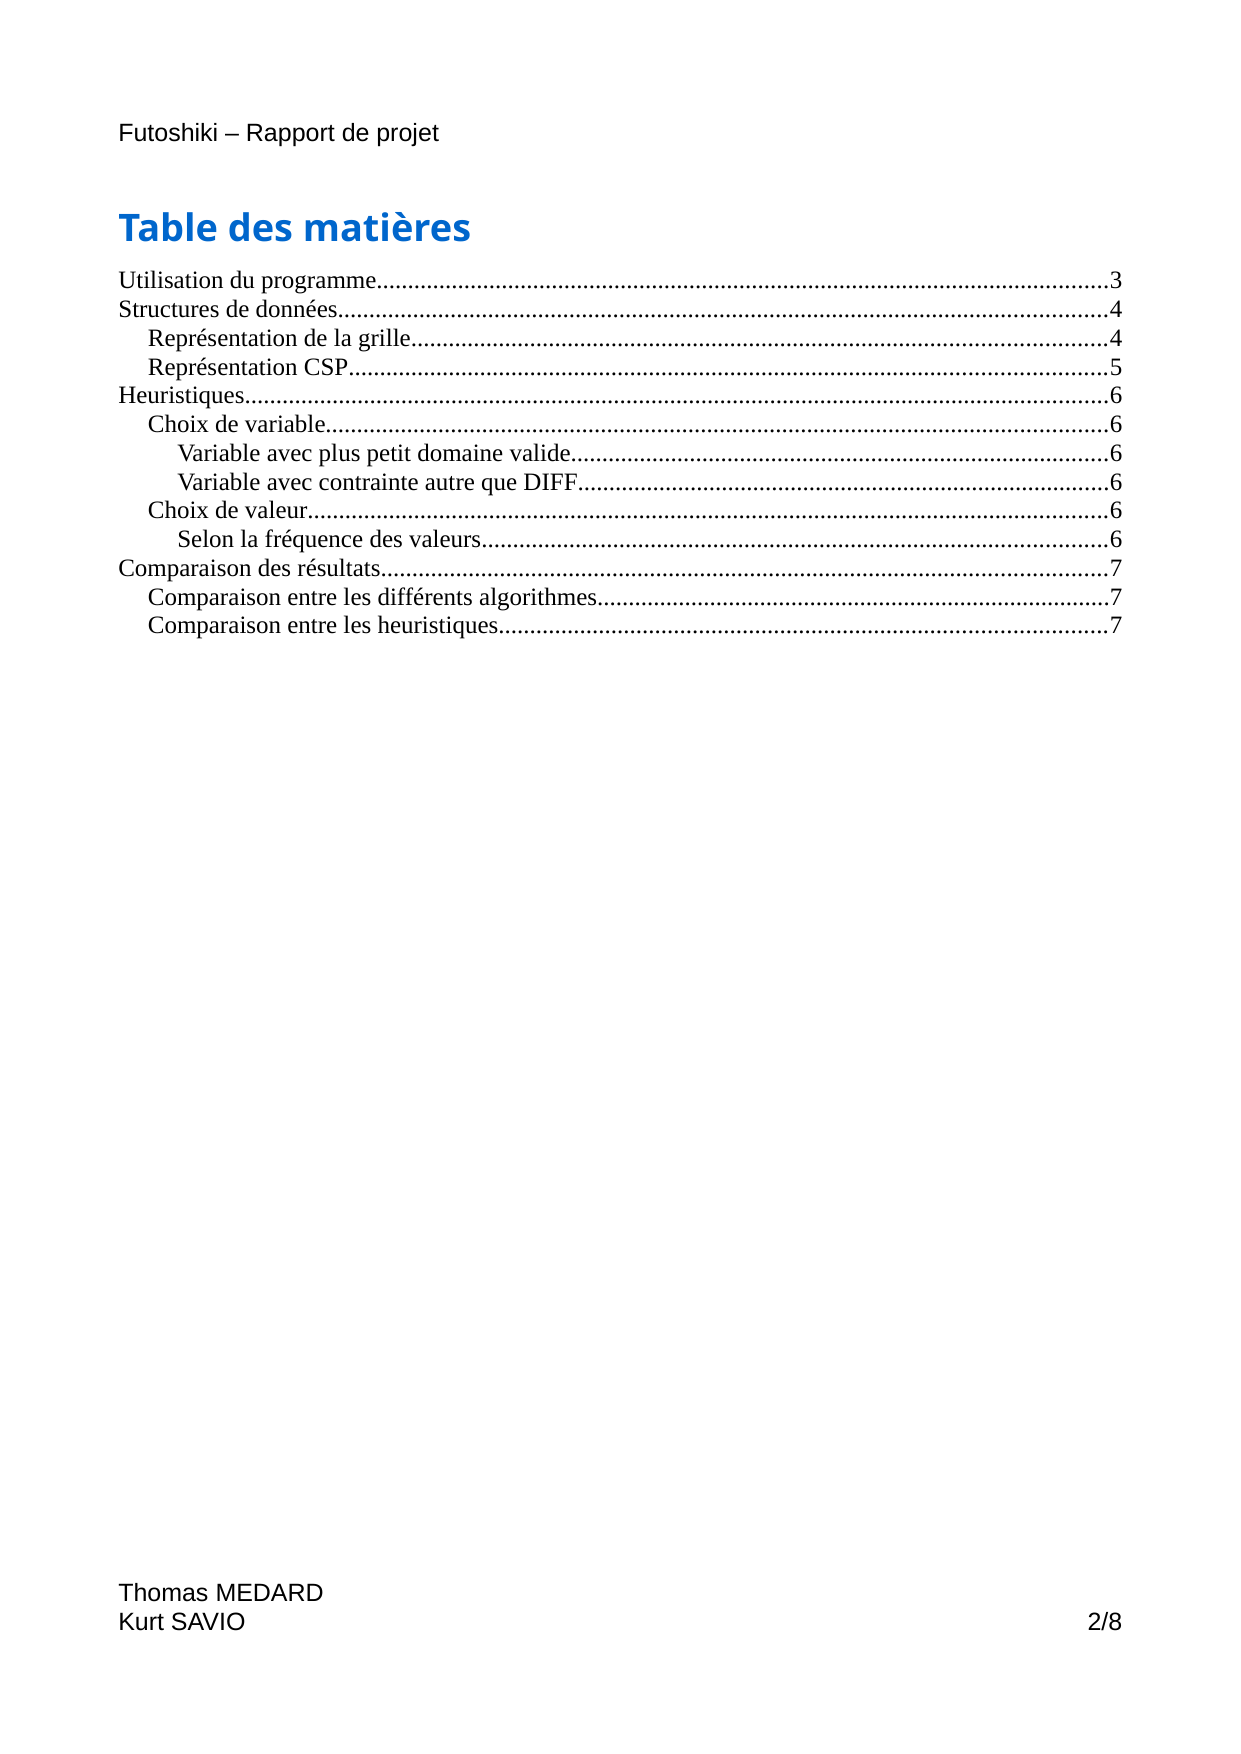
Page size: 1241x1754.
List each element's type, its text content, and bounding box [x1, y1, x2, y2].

text Représentation CSP 5 [148, 352, 1122, 381]
text Choix de valeur 6 [148, 496, 1122, 524]
text Variable avec contrainte autre que DIFF 6 [177, 467, 1122, 496]
text Comparaison entre les heuristiques 7 [148, 611, 1122, 639]
text Représentation de la grille 4 [148, 323, 1122, 352]
text Heuristiques 6 [118, 381, 1122, 409]
text Structures de données 4 [118, 294, 1122, 323]
text Utilisation du programme 3 [118, 266, 1122, 294]
subtitle Table des matières [118, 201, 1122, 253]
text Selon la fréquence des valeurs 6 [177, 524, 1122, 553]
text Comparaison entre les différents algorithmes 7 [148, 582, 1122, 611]
text Variable avec plus petit domaine valide 6 [177, 438, 1122, 467]
text Choix de variable 6 [148, 409, 1122, 438]
text Comparaison des résultats 7 [118, 553, 1122, 582]
